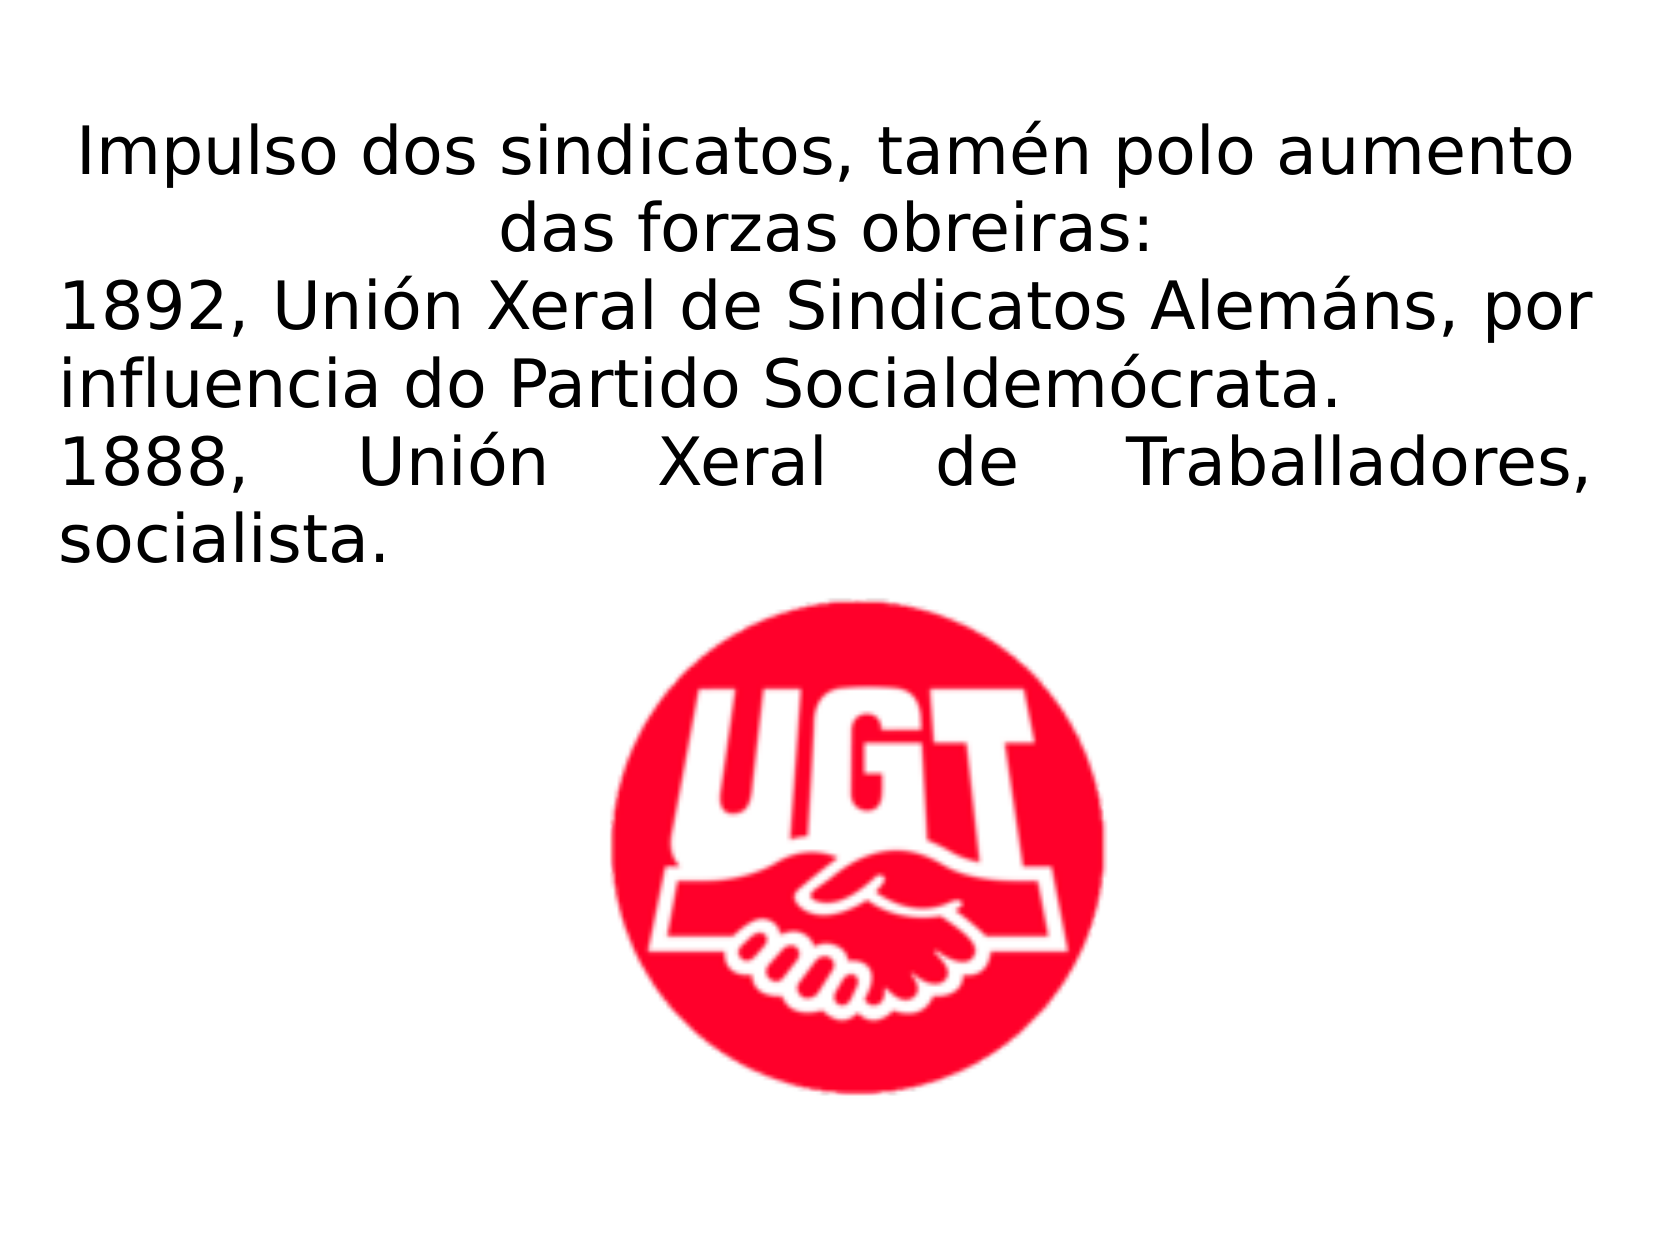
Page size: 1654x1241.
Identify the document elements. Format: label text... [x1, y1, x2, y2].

text_box Impulso dos sindicatos, tamén polo aumento das forzas obreiras: 1892, Unión Xeral de Sindicatos Alemáns, por influencia do Partido Socialdemócrata. 1888, Unión Xeral de Traballadores, socialista. [59, 112, 1595, 579]
picture [590, 578, 1134, 1123]
